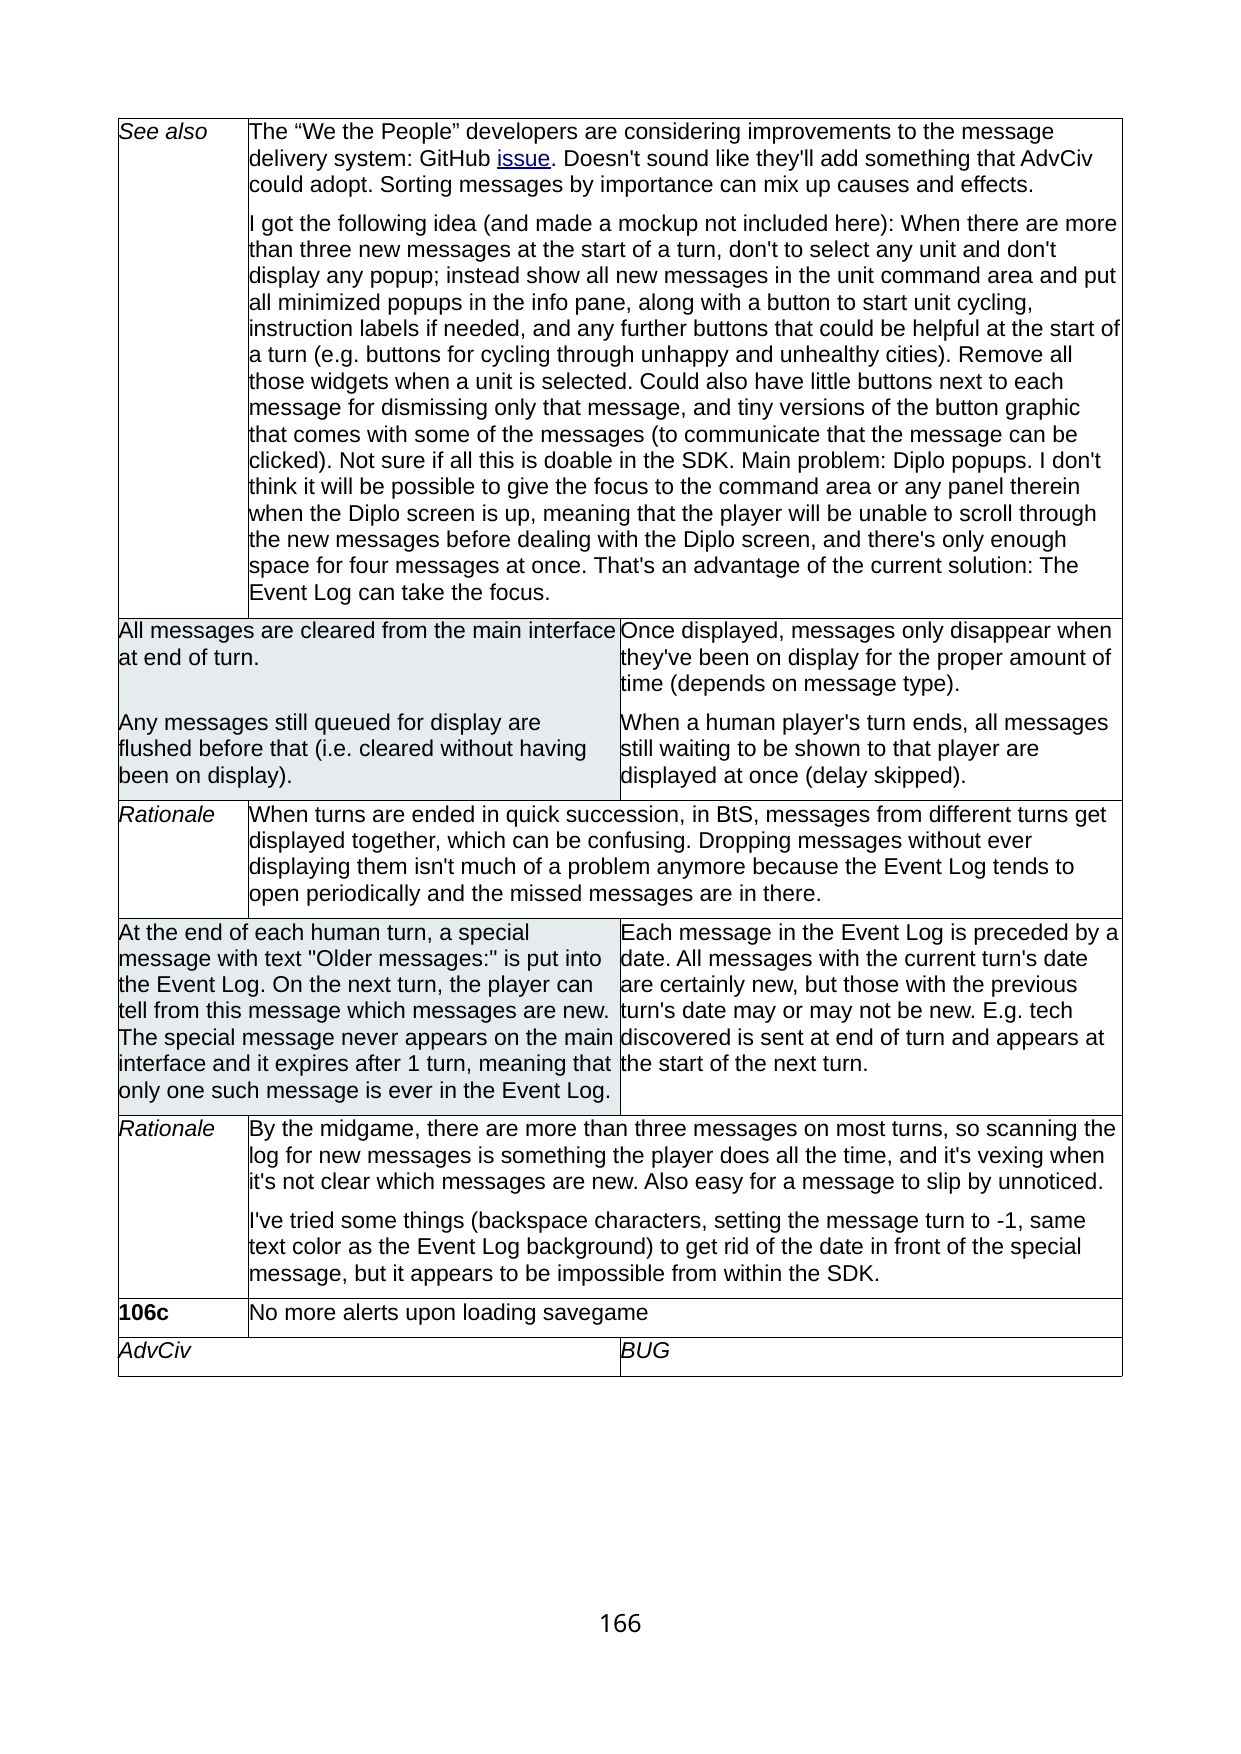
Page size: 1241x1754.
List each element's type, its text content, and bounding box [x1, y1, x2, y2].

table_cell No more alerts upon loading savegame [249, 1299, 1122, 1337]
table_cell The “We the People” developers are considering improvements to the message delivery system: GitHub issue. Doesn't sound like they'll add something that AdvCiv could adopt. Sorting messages by importance can mix up causes and effects. I got the following idea (and made a mockup not included here): When there are more than three new messages at the start of a turn, don't to select any unit and don't display any popup; instead show all new messages in the unit command area and put all minimized popups in the info pane, along with a button to start unit cycling, instruction labels if needed, and any further buttons that could be helpful at the start of a turn (e.g. buttons for cycling through unhappy and unhealthy cities). Remove all those widgets when a unit is selected. Could also have little buttons next to each message for dismissing only that message, and tiny versions of the button graphic that comes with some of the messages (to communicate that the message can be clicked). Not sure if all this is doable in the SDK. Main problem: Diplo popups. I don't think it will be possible to give the focus to the command area or any panel therein when the Diplo screen is up, meaning that the player will be unable to scroll through the new messages before dealing with the Diplo screen, and there's only enough space for four messages at once. That's an advantage of the current solution: The Event Log can take the focus. [249, 119, 1122, 617]
table_cell Each message in the Event Log is preceded by a date. All messages with the current turn's date are certainly new, but those with the previous turn's date may or may not be new. E.g. tech discovered is sent at end of turn and appears at the start of the next turn. [621, 919, 1122, 1115]
table_cell By the midgame, there are more than three messages on most turns, so scanning the log for new messages is something the player does all the time, and it's vexing when it's not clear which messages are new. Also easy for a message to slip by unnoticed. I've tried some things (backspace characters, setting the message turn to -1, same text color as the Event Log background) to get rid of the date in front of the special message, but it appears to be impossible from within the SDK. [249, 1116, 1122, 1298]
table_cell Rationale [119, 1116, 248, 1298]
table_cell Rationale [119, 801, 248, 918]
table_cell Once displayed, messages only disappear when they've been on display for the proper amount of time (depends on message type). When a human player's turn ends, all messages still waiting to be shown to that player are displayed at once (delay skipped). [621, 619, 1122, 800]
table_cell See also [119, 119, 248, 617]
table_cell AdvCiv [119, 1338, 620, 1376]
table_cell When turns are ended in quick succession, in BtS, messages from different turns get displayed together, which can be confusing. Dropping messages without ever displaying them isn't much of a problem anymore because the Event Log tends to open periodically and the missed messages are in there. [249, 801, 1122, 918]
table_cell BUG [621, 1338, 1122, 1376]
table_cell At the end of each human turn, a special message with text "Older messages:" is put into the Event Log. On the next turn, the player can tell from this message which messages are new. The special message never appears on the main interface and it expires after 1 turn, meaning that only one such message is ever in the Event Log. [119, 919, 620, 1115]
table_cell 106c [119, 1299, 248, 1337]
table_cell All messages are cleared from the main interface at end of turn. Any messages still queued for display are flushed before that (i.e. cleared without having been on display). [119, 619, 620, 800]
